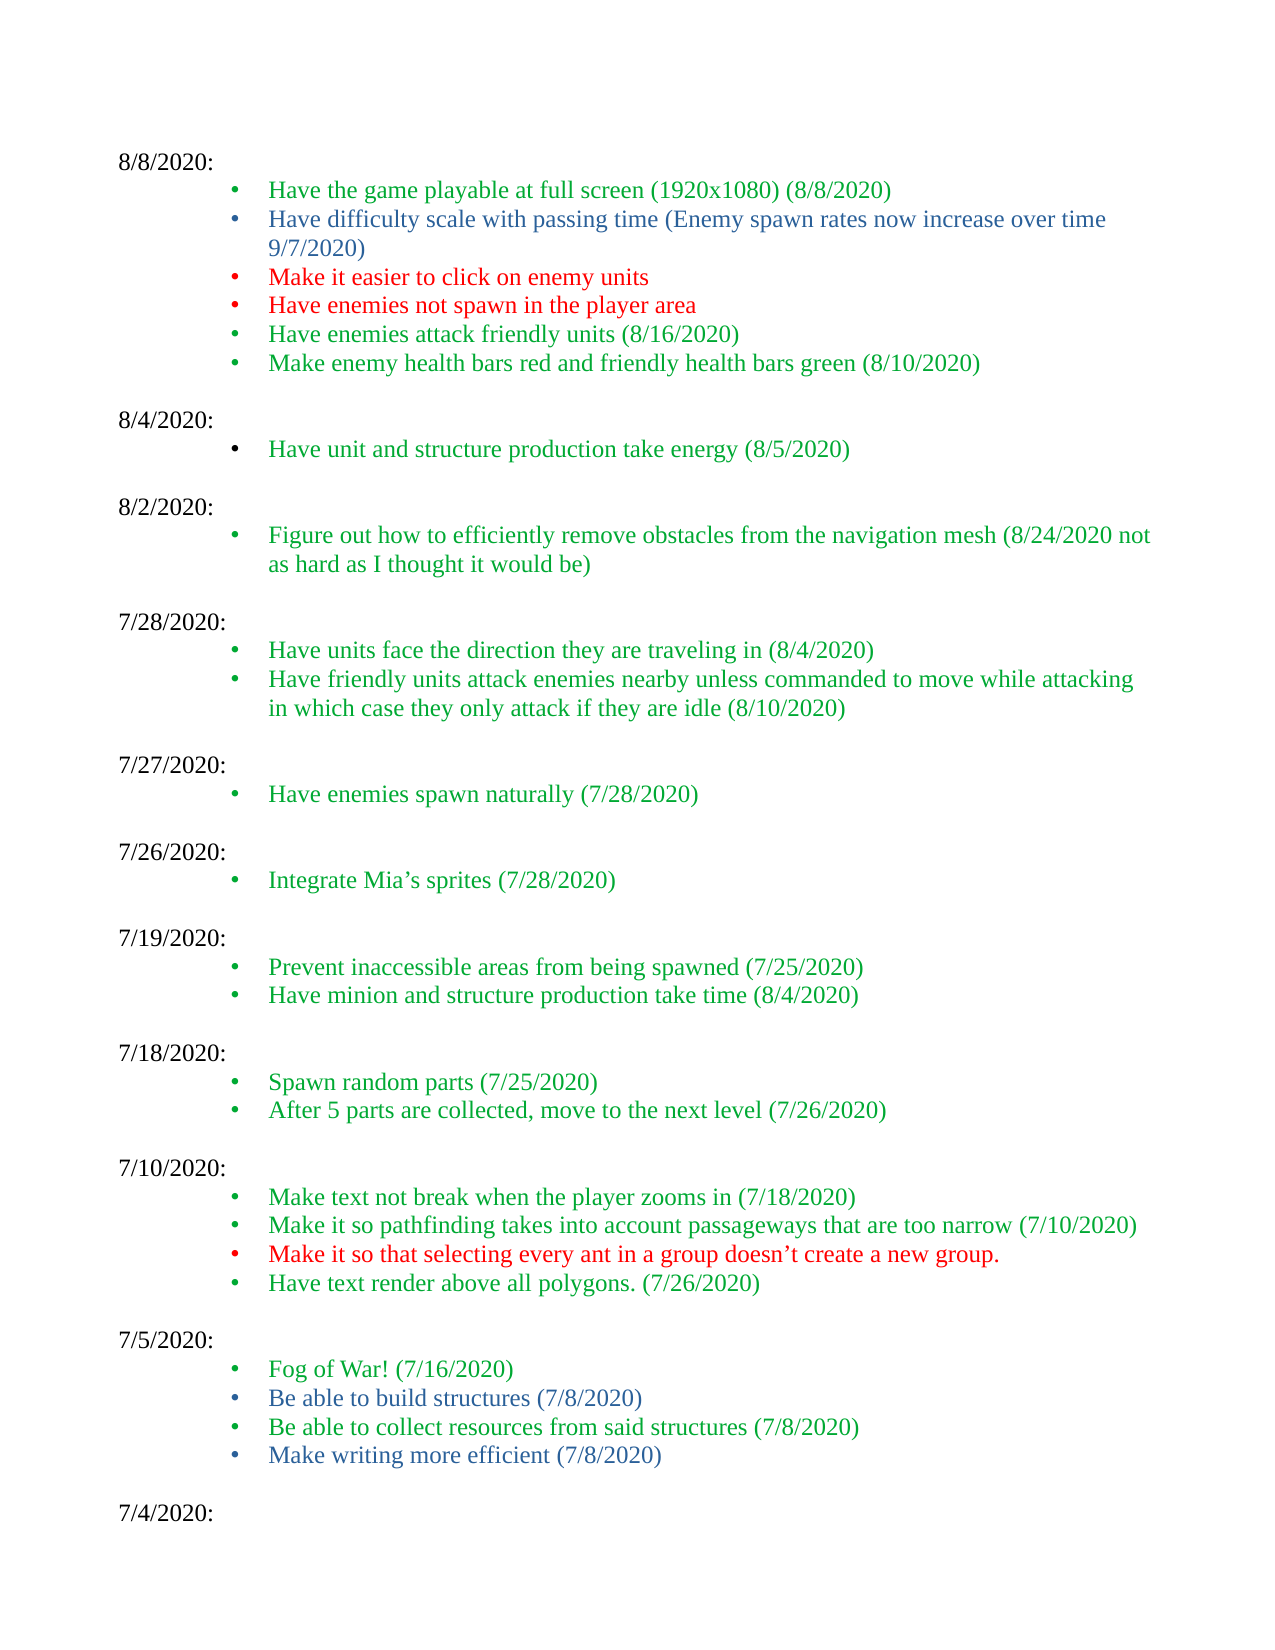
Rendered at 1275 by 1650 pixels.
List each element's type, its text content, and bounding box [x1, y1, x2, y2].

list Make it so pathfinding takes into account passageways that are too narrow (7/10/2020) [231, 1211, 1157, 1239]
text 7/18/2020: [118, 1038, 1157, 1067]
list Make writing more efficient (7/8/2020) [231, 1441, 1157, 1469]
list Have friendly units attack enemies nearby unless commanded to move while attacking in which case they only attack if they are idle (8/10/2020) [231, 664, 1157, 722]
list After 5 parts are collected, move to the next level (7/26/2020) [231, 1096, 1157, 1124]
list Be able to collect resources from said structures (7/8/2020) [231, 1412, 1157, 1441]
list Fog of War! (7/16/2020) [231, 1354, 1157, 1383]
list Have the game playable at full screen (1920x1080) (8/8/2020) [231, 176, 1157, 204]
list Integrate Mia’s sprites (7/28/2020) [231, 866, 1157, 894]
list Make it so that selecting every ant in a group doesn’t create a new group. [231, 1239, 1157, 1268]
list Have enemies spawn naturally (7/28/2020) [231, 779, 1157, 808]
list Be able to build structures (7/8/2020) [231, 1383, 1157, 1412]
text 8/4/2020: [118, 406, 1157, 434]
list Have text render above all polygons. (7/26/2020) [231, 1268, 1157, 1297]
list Have difficulty scale with passing time (Enemy spawn rates now increase over time 9/7/2020) [231, 204, 1157, 262]
list Have enemies not spawn in the player area [231, 291, 1157, 319]
text 7/4/2020: [118, 1498, 1157, 1527]
list Make text not break when the player zooms in (7/18/2020) [231, 1182, 1157, 1211]
text 7/28/2020: [118, 607, 1157, 636]
text 7/5/2020: [118, 1326, 1157, 1354]
text 8/2/2020: [118, 492, 1157, 521]
text 7/27/2020: [118, 751, 1157, 779]
list Spawn random parts (7/25/2020) [231, 1067, 1157, 1096]
list Have units face the direction they are traveling in (8/4/2020) [231, 636, 1157, 664]
list Prevent inaccessible areas from being spawned (7/25/2020) [231, 952, 1157, 981]
text 7/10/2020: [118, 1153, 1157, 1182]
list Figure out how to efficiently remove obstacles from the navigation mesh (8/24/2020 not as hard as I thought it would be) [231, 521, 1157, 578]
list Make it easier to click on enemy units [231, 262, 1157, 291]
list Have minion and structure production take time (8/4/2020) [231, 981, 1157, 1009]
text 8/8/2020: [118, 147, 1157, 176]
text 7/19/2020: [118, 923, 1157, 952]
list Have enemies attack friendly units (8/16/2020) [231, 319, 1157, 348]
list Make enemy health bars red and friendly health bars green (8/10/2020) [231, 348, 1157, 377]
list Have unit and structure production take energy (8/5/2020) [231, 434, 1157, 463]
text 7/26/2020: [118, 837, 1157, 866]
